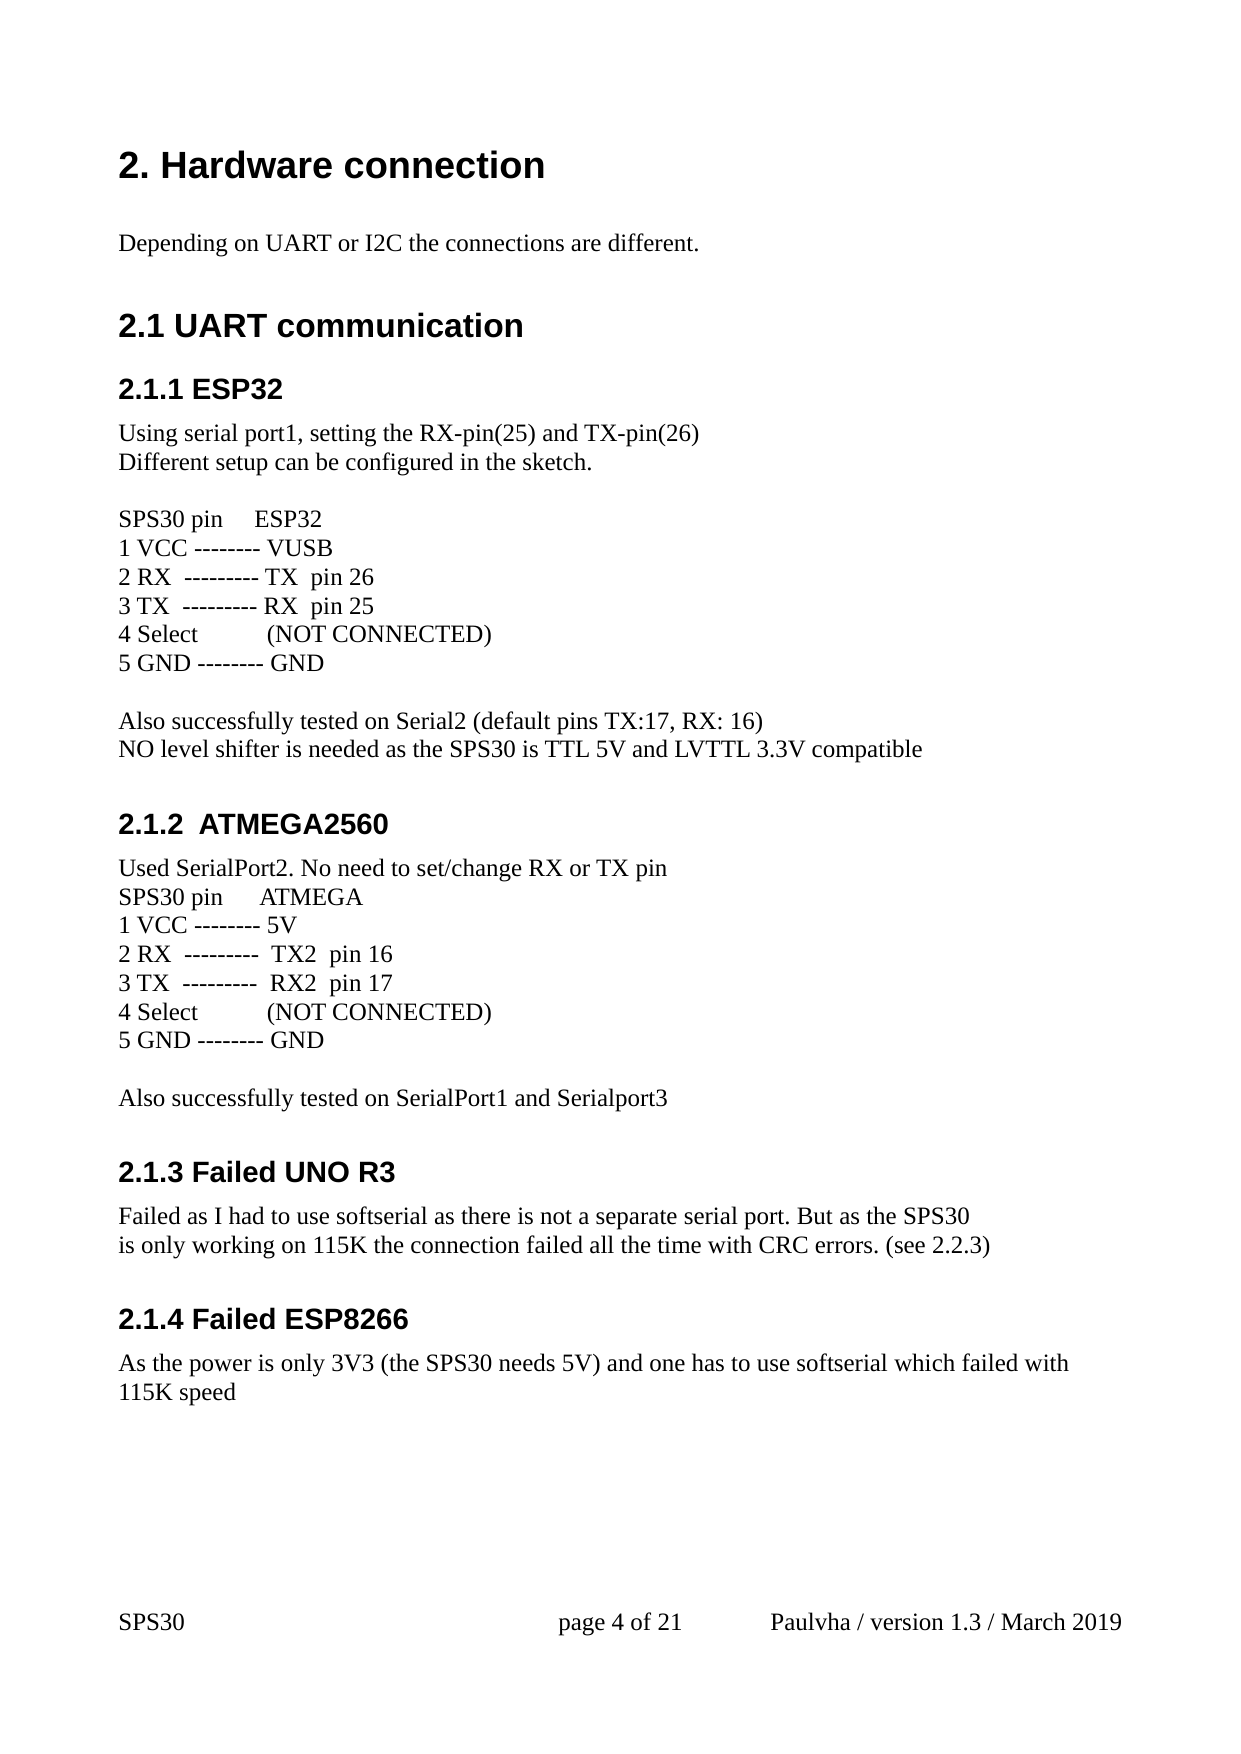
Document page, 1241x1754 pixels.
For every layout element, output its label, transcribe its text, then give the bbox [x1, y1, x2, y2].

text 3 TX --------- RX2 pin 17 [118, 968, 1122, 997]
subtitle 2.1.4 Failed ESP8266 [118, 1302, 1122, 1336]
text 3 TX --------- RX pin 25 [118, 591, 1122, 619]
text 2 RX --------- TX pin 26 [118, 562, 1122, 591]
text Different setup can be configured in the sketch. [118, 447, 1122, 476]
text 4 Select (NOT CONNECTED) [118, 997, 1122, 1025]
subtitle 2.1 UART communication [118, 306, 1122, 345]
text 5 GND -------- GND [118, 648, 1122, 677]
text Using serial port1, setting the RX-pin(25) and TX-pin(26) [118, 418, 1122, 447]
text SPS30 pin ESP32 [118, 504, 1122, 533]
text Also successfully tested on SerialPort1 and Serialport3 [118, 1083, 1122, 1112]
text Also successfully tested on Serial2 (default pins TX:17, RX: 16) [118, 706, 1122, 734]
text 4 Select (NOT CONNECTED) [118, 619, 1122, 648]
text Depending on UART or I2C the connections are different. [118, 228, 1122, 257]
text 1 VCC -------- 5V [118, 910, 1122, 939]
text 5 GND -------- GND [118, 1025, 1122, 1054]
text As the power is only 3V3 (the SPS30 needs 5V) and one has to use softserial which failed with 115K speed [118, 1348, 1122, 1406]
text 1 VCC -------- VUSB [118, 533, 1122, 562]
text SPS30 pin ATMEGA [118, 882, 1122, 910]
text is only working on 115K the connection failed all the time with CRC errors. (see 2.2.3) [118, 1230, 1122, 1259]
subtitle 2.1.3 Failed UNO R3 [118, 1155, 1122, 1189]
text Failed as I had to use softserial as there is not a separate serial port. But as the SPS30 [118, 1201, 1122, 1230]
subtitle 2. Hardware connection [118, 143, 1122, 187]
text Used SerialPort2. No need to set/change RX or TX pin [118, 853, 1122, 882]
subtitle 2.1.2 ATMEGA2560 [118, 807, 1122, 840]
text NO level shifter is needed as the SPS30 is TTL 5V and LVTTL 3.3V compatible [118, 734, 1122, 763]
subtitle 2.1.1 ESP32 [118, 372, 1122, 406]
text 2 RX --------- TX2 pin 16 [118, 939, 1122, 968]
